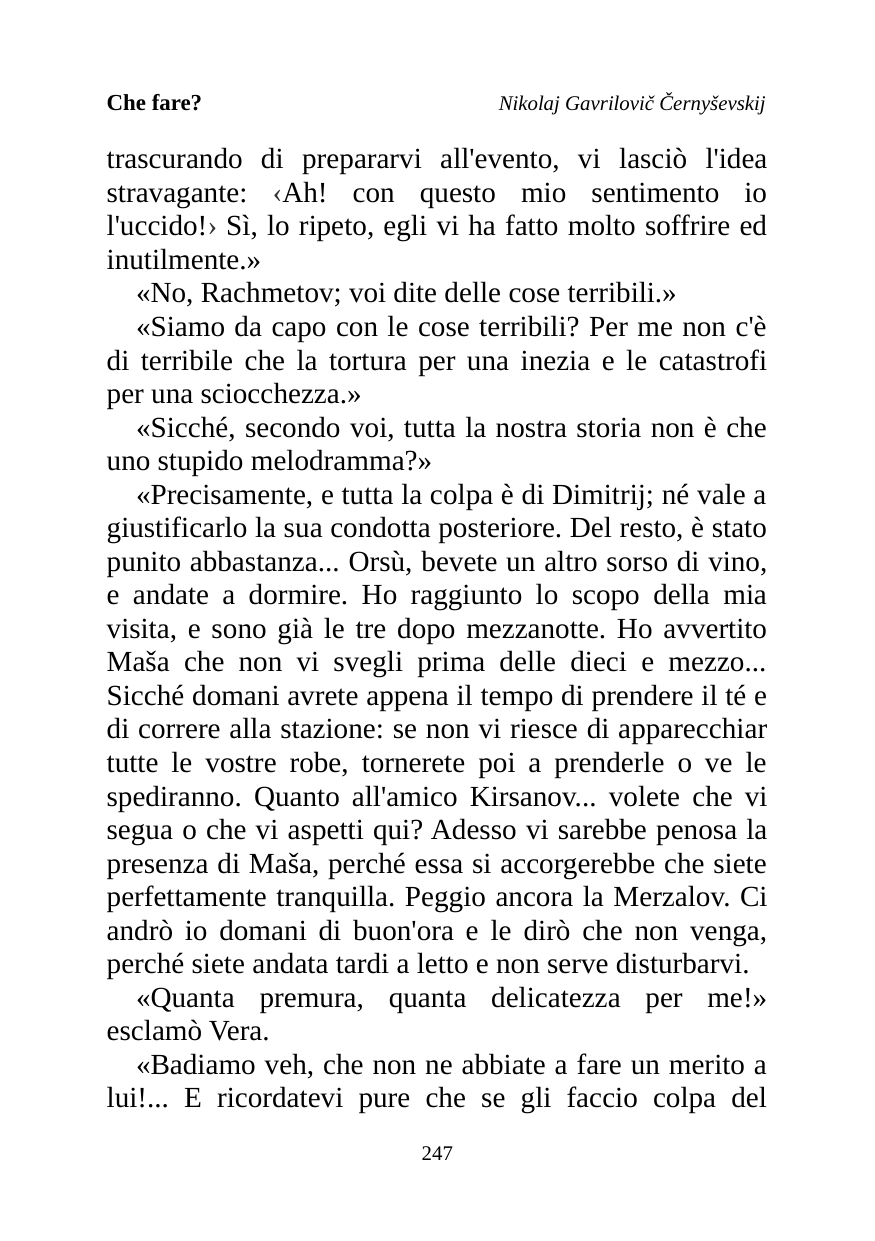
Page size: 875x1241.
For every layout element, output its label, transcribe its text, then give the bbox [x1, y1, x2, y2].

text «No, Rachmetov; voi dite delle cose terribili.» [106, 276, 768, 309]
text «Precisamente, e tutta la colpa è di Dimitrij; né vale a giustificarlo la sua condotta posteriore. Del resto, è stato punito abbastanza... Orsù, bevete un altro sorso di vino, e andate a dormire. Ho raggiunto lo scopo della mia visita, e sono già le tre dopo mezzanotte. Ho avvertito Maša che non vi svegli prima delle dieci e mezzo... Sicché domani avrete appena il tempo di prendere il té e di correre alla stazione: se non vi riesce di apparecchiar tutte le vostre robe, tornerete poi a prenderle o ve le spediranno. Quanto all'amico Kirsanov... volete che vi segua o che vi aspetti qui? Adesso vi sarebbe penosa la presenza di Maša, perché essa si accorgerebbe che siete perfettamente tranquilla. Peggio ancora la Merzalov. Ci andrò io domani di buon'ora e le dirò che non venga, perché siete andata tardi a letto e non serve disturbarvi. [106, 477, 768, 980]
text «Quanta premura, quanta delicatezza per me!» esclamò Vera. [106, 980, 768, 1047]
text «Badiamo veh, che non ne abbiate a fare un merito a lui!... E ricordatevi pure che se gli faccio colpa del [106, 1047, 768, 1114]
text «Siamo da capo con le cose terribili? Per me non c'è di terribile che la tortura per una inezia e le catastrofi per una sciocchezza.» [106, 309, 768, 410]
text «Sicché, secondo voi, tutta la nostra storia non è che uno stupido melodramma?» [106, 410, 768, 477]
text trascurando di prepararvi all'evento, vi lasciò l'idea stravagante: ‹Ah! con questo mio sentimento io l'uccido!› Sì, lo ripeto, egli vi ha fatto molto soffrire ed inutilmente.» [106, 141, 768, 276]
